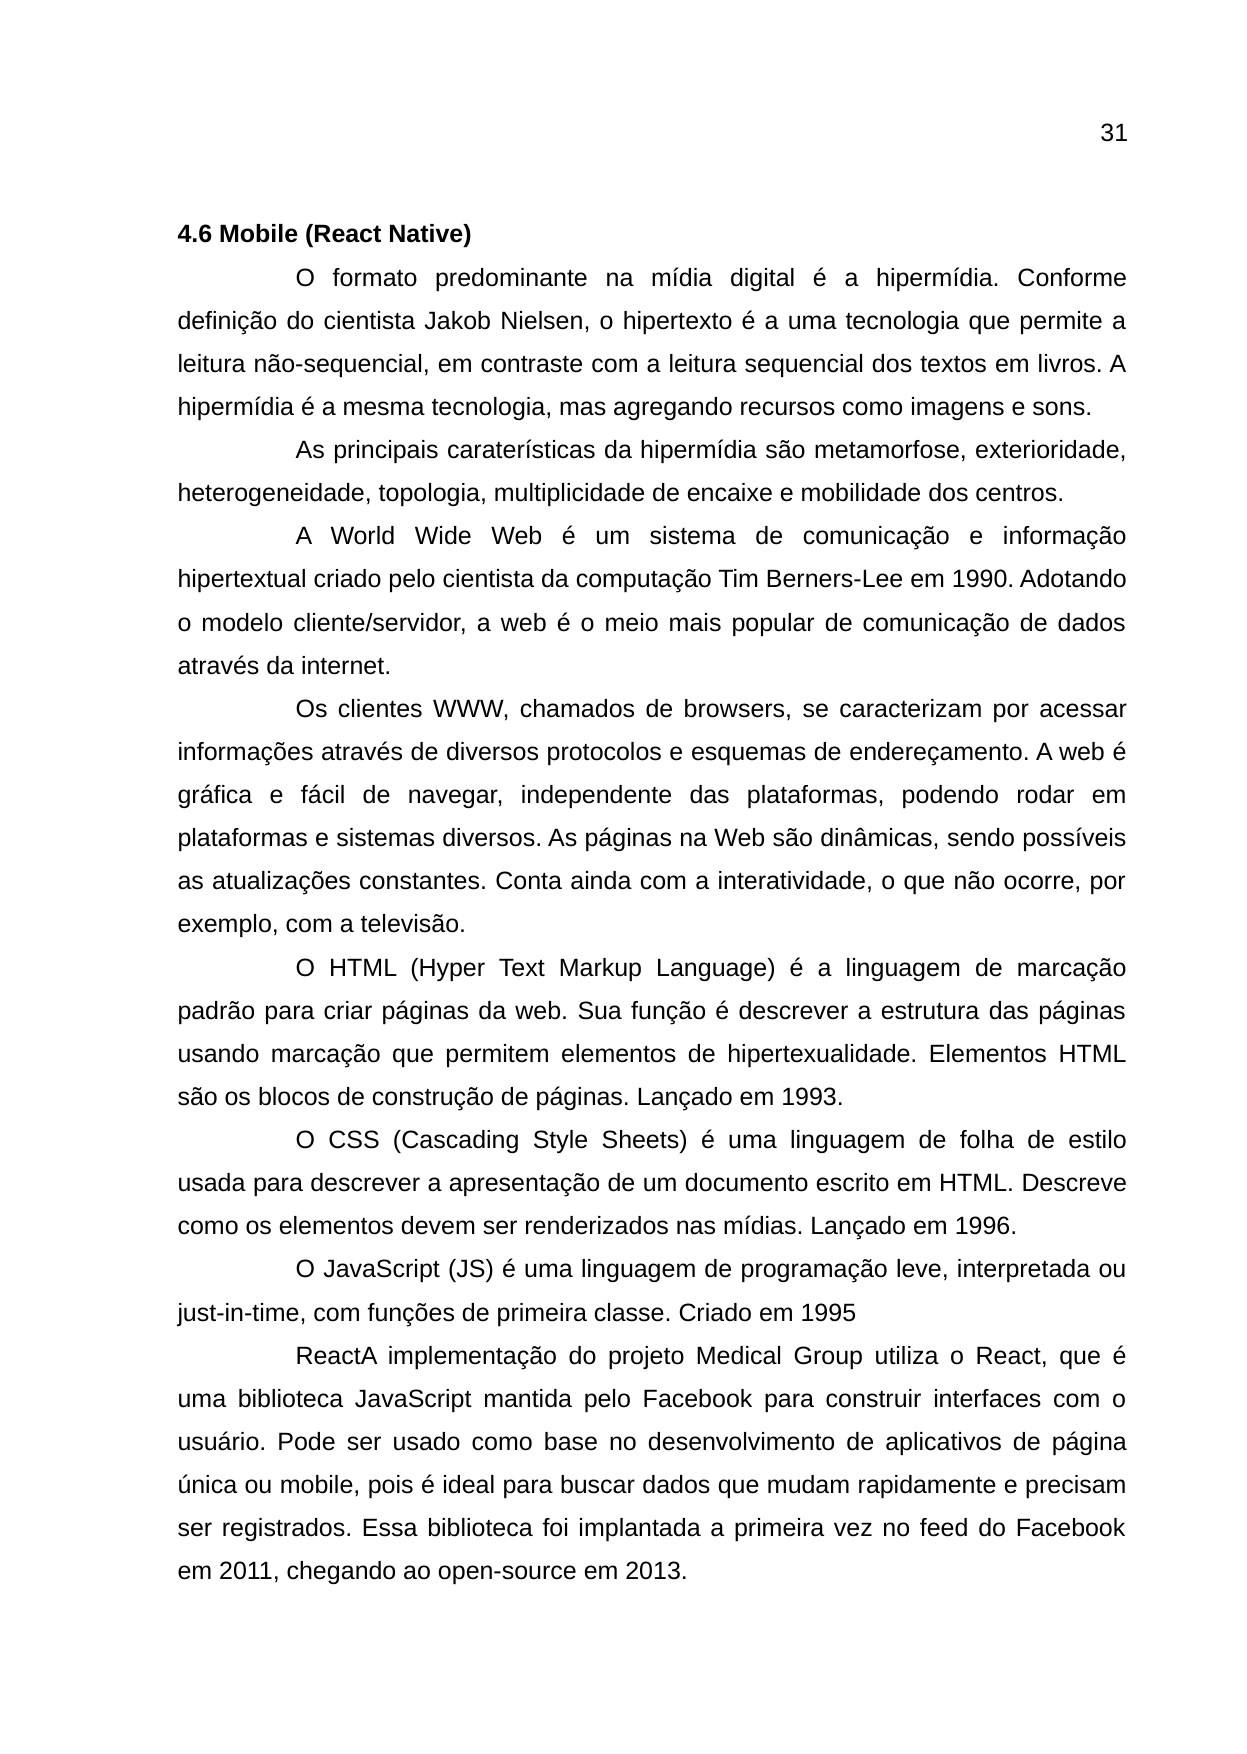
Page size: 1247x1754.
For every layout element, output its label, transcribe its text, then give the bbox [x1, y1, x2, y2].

text O JavaScript (JS) é uma linguagem de programação leve, interpretada ou just-in-time, com funções de primeira classe. Criado em 1995 [177, 1254, 1128, 1326]
subtitle Mobile (React Native) [177, 219, 1128, 248]
text As principais caraterísticas da hipermídia são metamorfose, exterioridade, heterogeneidade, topologia, multiplicidade de encaixe e mobilidade dos centros. [177, 435, 1128, 507]
text ReactA implementação do projeto Medical Group utiliza o React, que é uma biblioteca JavaScript mantida pelo Facebook para construir interfaces com o usuário. Pode ser usado como base no desenvolvimento de aplicativos de página única ou mobile, pois é ideal para buscar dados que mudam rapidamente e precisam ser registrados. Essa biblioteca foi implantada a primeira vez no feed do Facebook em 2011, chegando ao open-source em 2013. [177, 1341, 1128, 1585]
text O HTML (Hyper Text Markup Language) é a linguagem de marcação padrão para criar páginas da web. Sua função é descrever a estrutura das páginas usando marcação que permitem elementos de hipertexualidade. Elementos HTML são os blocos de construção de páginas. Lançado em 1993. [177, 953, 1128, 1111]
text A World Wide Web é um sistema de comunicação e informação hipertextual criado pelo cientista da computação Tim Berners-Lee em 1990. Adotando o modelo cliente/servidor, a web é o meio mais popular de comunicação de dados através da internet. [177, 521, 1128, 679]
text O formato predominante na mídia digital é a hipermídia. Conforme definição do cientista Jakob Nielsen, o hipertexto é a uma tecnologia que permite a leitura não-sequencial, em contraste com a leitura sequencial dos textos em livros. A hipermídia é a mesma tecnologia, mas agregando recursos como imagens e sons. [177, 263, 1128, 421]
text Os clientes WWW, chamados de browsers, se caracterizam por acessar informações através de diversos protocolos e esquemas de endereçamento. A web é gráfica e fácil de navegar, independente das plataformas, podendo rodar em plataformas e sistemas diversos. As páginas na Web são dinâmicas, sendo possíveis as atualizações constantes. Conta ainda com a interatividade, o que não ocorre, por exemplo, com a televisão. [177, 694, 1128, 938]
text O CSS (Cascading Style Sheets) é uma linguagem de folha de estilo usada para descrever a apresentação de um documento escrito em HTML. Descreve como os elementos devem ser renderizados nas mídias. Lançado em 1996. [177, 1125, 1128, 1240]
